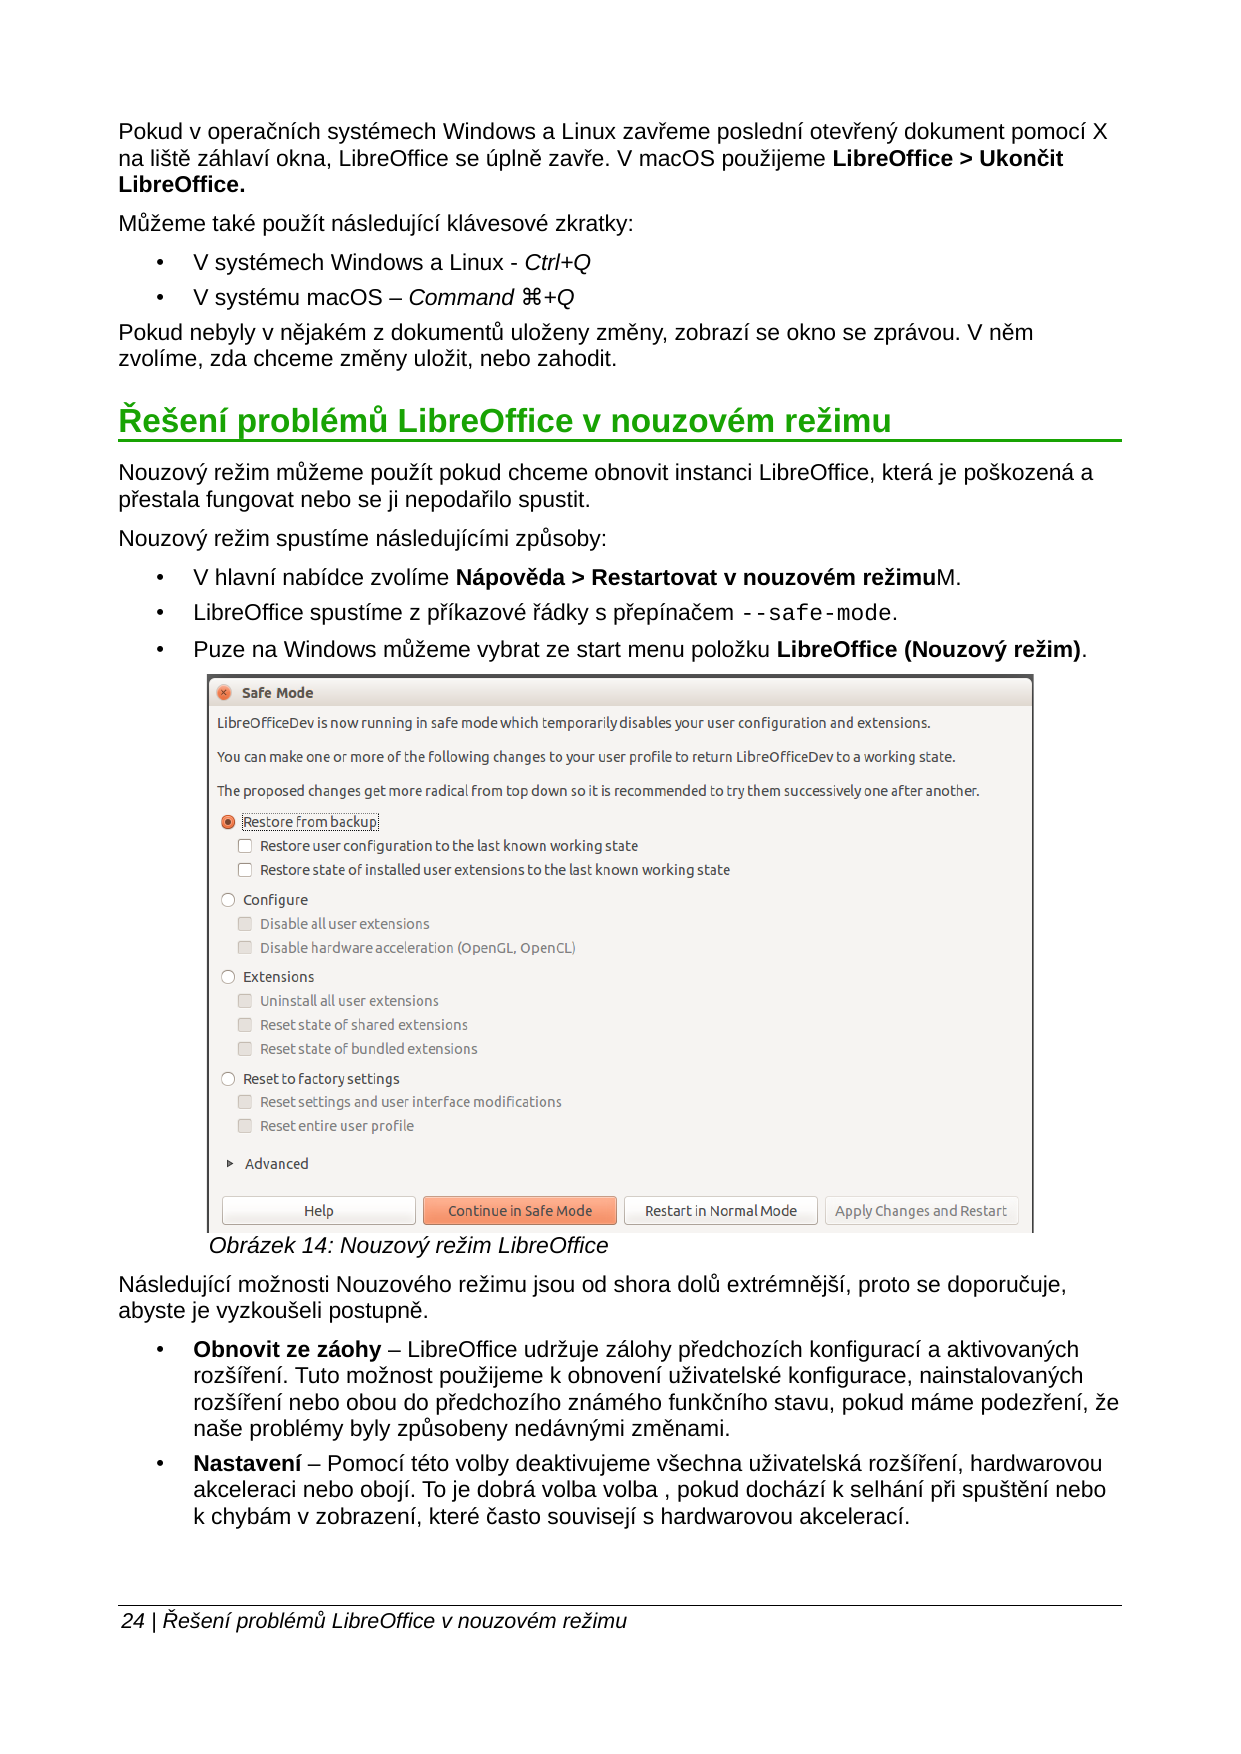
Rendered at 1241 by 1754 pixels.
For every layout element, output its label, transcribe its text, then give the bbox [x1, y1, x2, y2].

list Nastavení – Pomocí této volby deaktivujeme všechna uživatelská rozšíření, hardwarovou akceleraci nebo obojí. To je dobrá volba volba , pokud dochází k selhání při spuštění nebo k chybám v zobrazení, které často souvisejí s hardwarovou akcelerací. [156, 1450, 1122, 1529]
list V systémech Windows a Linux - Ctrl+Q [156, 248, 1122, 275]
text Nouzový režim spustíme následujícími způsoby: [118, 524, 1122, 551]
list V systému macOS – Command ⌘+Q [156, 284, 1122, 310]
text Můžeme také použít následující klávesové zkratky: [118, 210, 1122, 236]
text Obrázek 14: Nouzový režim LibreOffice [209, 1233, 1032, 1258]
list Obnovit ze záohy – LibreOffice udržuje zálohy předchozích konfigurací a aktivovaných rozšíření. Tuto možnost použijeme k obnovení uživatelské konfigurace, nainstalovaných rozšíření nebo obou do předchozího známého funkčního stavu, pokud máme podezření, že naše problémy byly způsobeny nedávnými změnami. [156, 1336, 1122, 1441]
subtitle Řešení problémů LibreOffice v nouzovém režimu [118, 401, 1122, 439]
text Následující možnosti Nouzového režimu jsou od shora dolů extrémnější, proto se doporučuje, abyste je vyzkoušeli postupně. [118, 1271, 1122, 1323]
list Puze na Windows můžeme vybrat ze start menu položku LibreOffice (Nouzový režim). [156, 636, 1122, 662]
picture [206, 674, 1034, 1233]
text Pokud v operačních systémech Windows a Linux zavřeme poslední otevřený dokument pomocí X na liště záhlaví okna, LibreOffice se úplně zavře. V macOS použijeme LibreOffice > Ukončit LibreOffice. [118, 118, 1122, 197]
text Nouzový režim můžeme použít pokud chceme obnovit instanci LibreOffice, která je poškozená a přestala fungovat nebo se ji nepodařilo spustit. [118, 459, 1122, 512]
list LibreOffice spustíme z příkazové řádky s přepínačem --safe-mode. [156, 599, 1122, 627]
list V hlavní nabídce zvolíme Nápověda > Restartovat v nouzovém režimuM. [156, 563, 1122, 590]
text Pokud nebyly v nějakém z dokumentů uloženy změny, zobrazí se okno se zprávou. V něm zvolíme, zda chceme změny uložit, nebo zahodit. [118, 319, 1122, 372]
